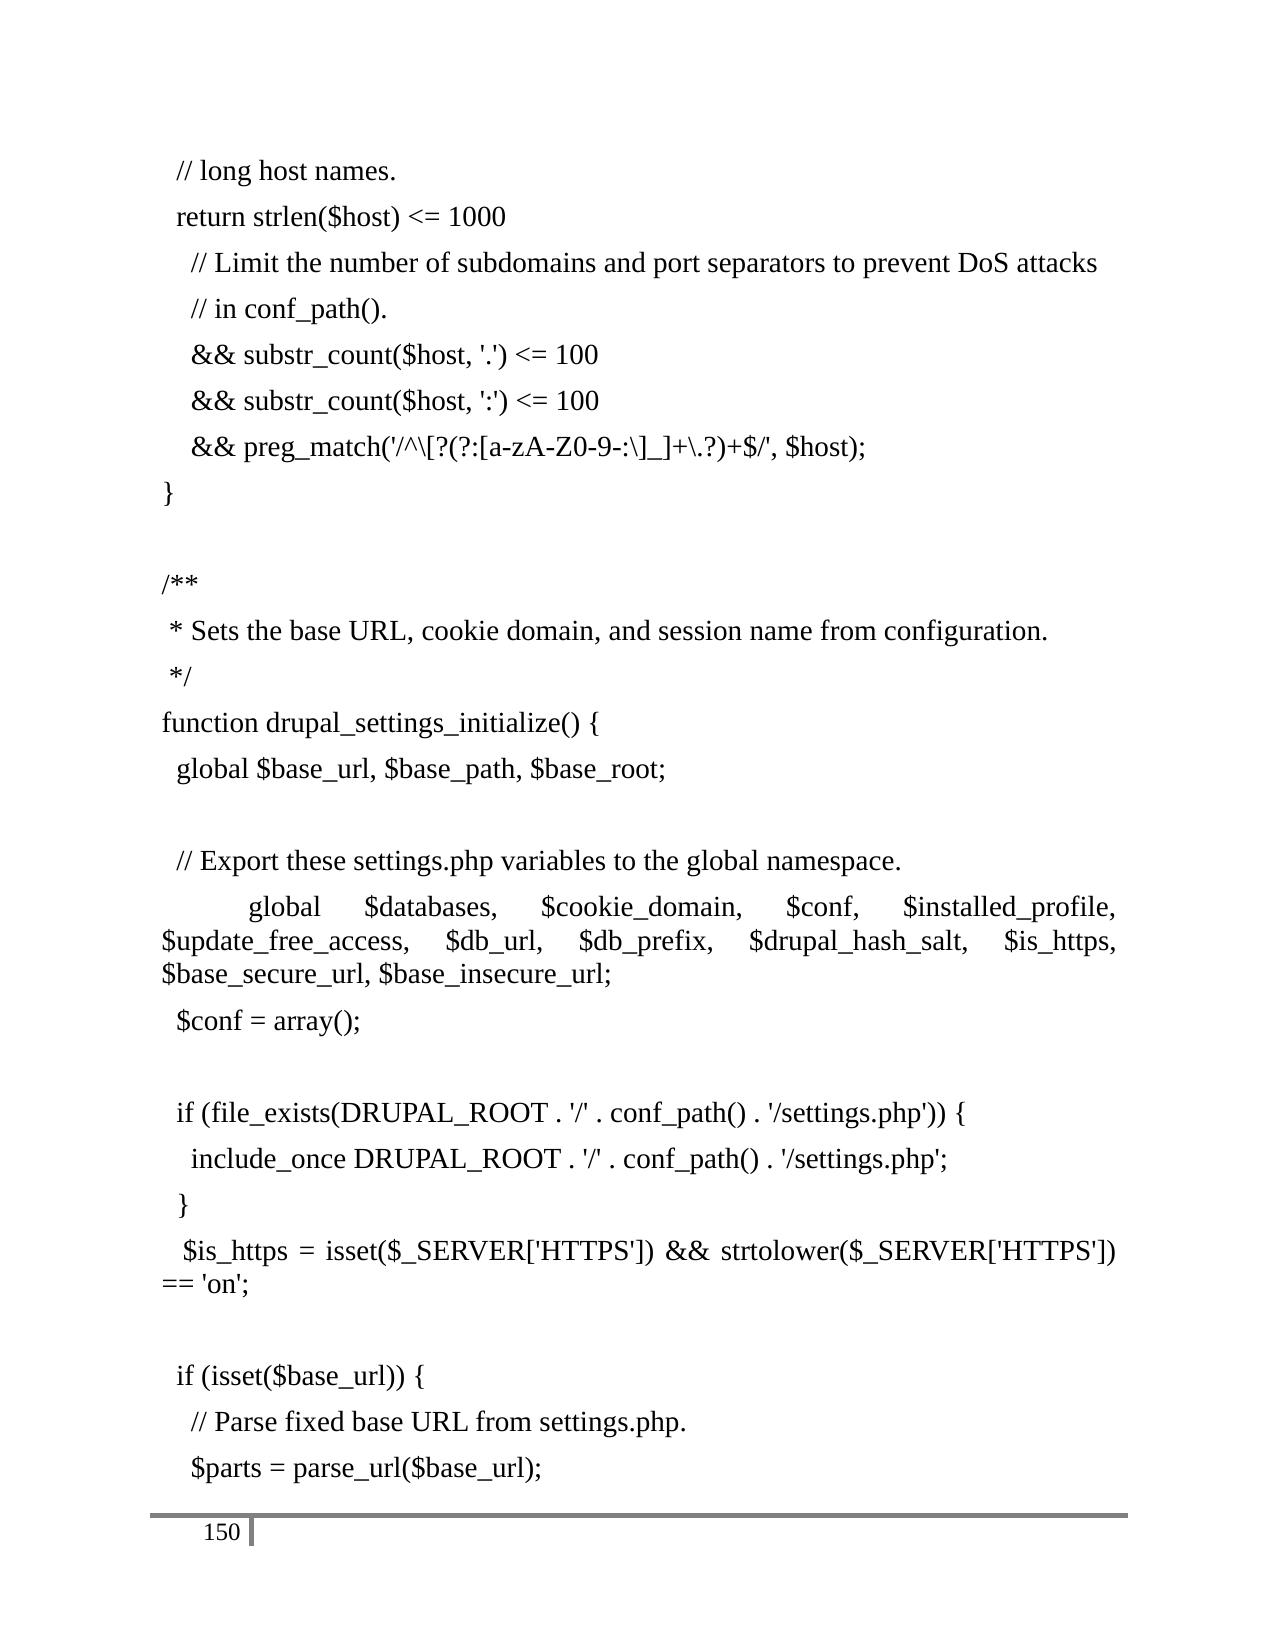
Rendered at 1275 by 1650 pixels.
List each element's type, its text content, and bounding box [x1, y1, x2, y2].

text // Export these settings.php variables to the global namespace. [161, 843, 1117, 877]
text include_once DRUPAL_ROOT . '/' . conf_path() . '/settings.php'; [161, 1141, 1117, 1174]
text * Sets the base URL, cookie domain, and session name from configuration. [161, 613, 1117, 647]
text global $base_url, $base_path, $base_root; [161, 751, 1117, 785]
text if (file_exists(DRUPAL_ROOT . '/' . conf_path() . '/settings.php')) { [161, 1095, 1117, 1128]
text } [161, 475, 1117, 509]
text $is_https = isset($_SERVER['HTTPS']) && strtolower($_SERVER['HTTPS']) == 'on'; [161, 1233, 1117, 1300]
text */ [161, 659, 1117, 693]
text // Limit the number of subdomains and port separators to prevent DoS attacks [161, 245, 1117, 278]
text && substr_count($host, '.') <= 100 [161, 337, 1117, 371]
text $conf = array(); [161, 1003, 1117, 1036]
text return strlen($host) <= 1000 [161, 199, 1117, 232]
text if (isset($base_url)) { [161, 1358, 1117, 1392]
text && preg_match('/^\[?(?:[a-zA-Z0-9-:\]_]+\.?)+$/', $host); [161, 429, 1117, 463]
text function drupal_settings_initialize() { [161, 705, 1117, 739]
text /** [161, 567, 1117, 601]
text } [161, 1187, 1117, 1220]
text // long host names. [161, 153, 1117, 186]
text // Parse fixed base URL from settings.php. [161, 1404, 1117, 1438]
text && substr_count($host, ':') <= 100 [161, 383, 1117, 417]
text global $databases, $cookie_domain, $conf, $installed_profile, $update_free_access, $db_url, $db_prefix, $drupal_hash_salt, $is_https, $base_secure_url, $base_insecure_url; [161, 889, 1117, 990]
text // in conf_path(). [161, 291, 1117, 324]
text $parts = parse_url($base_url); [161, 1451, 1117, 1484]
